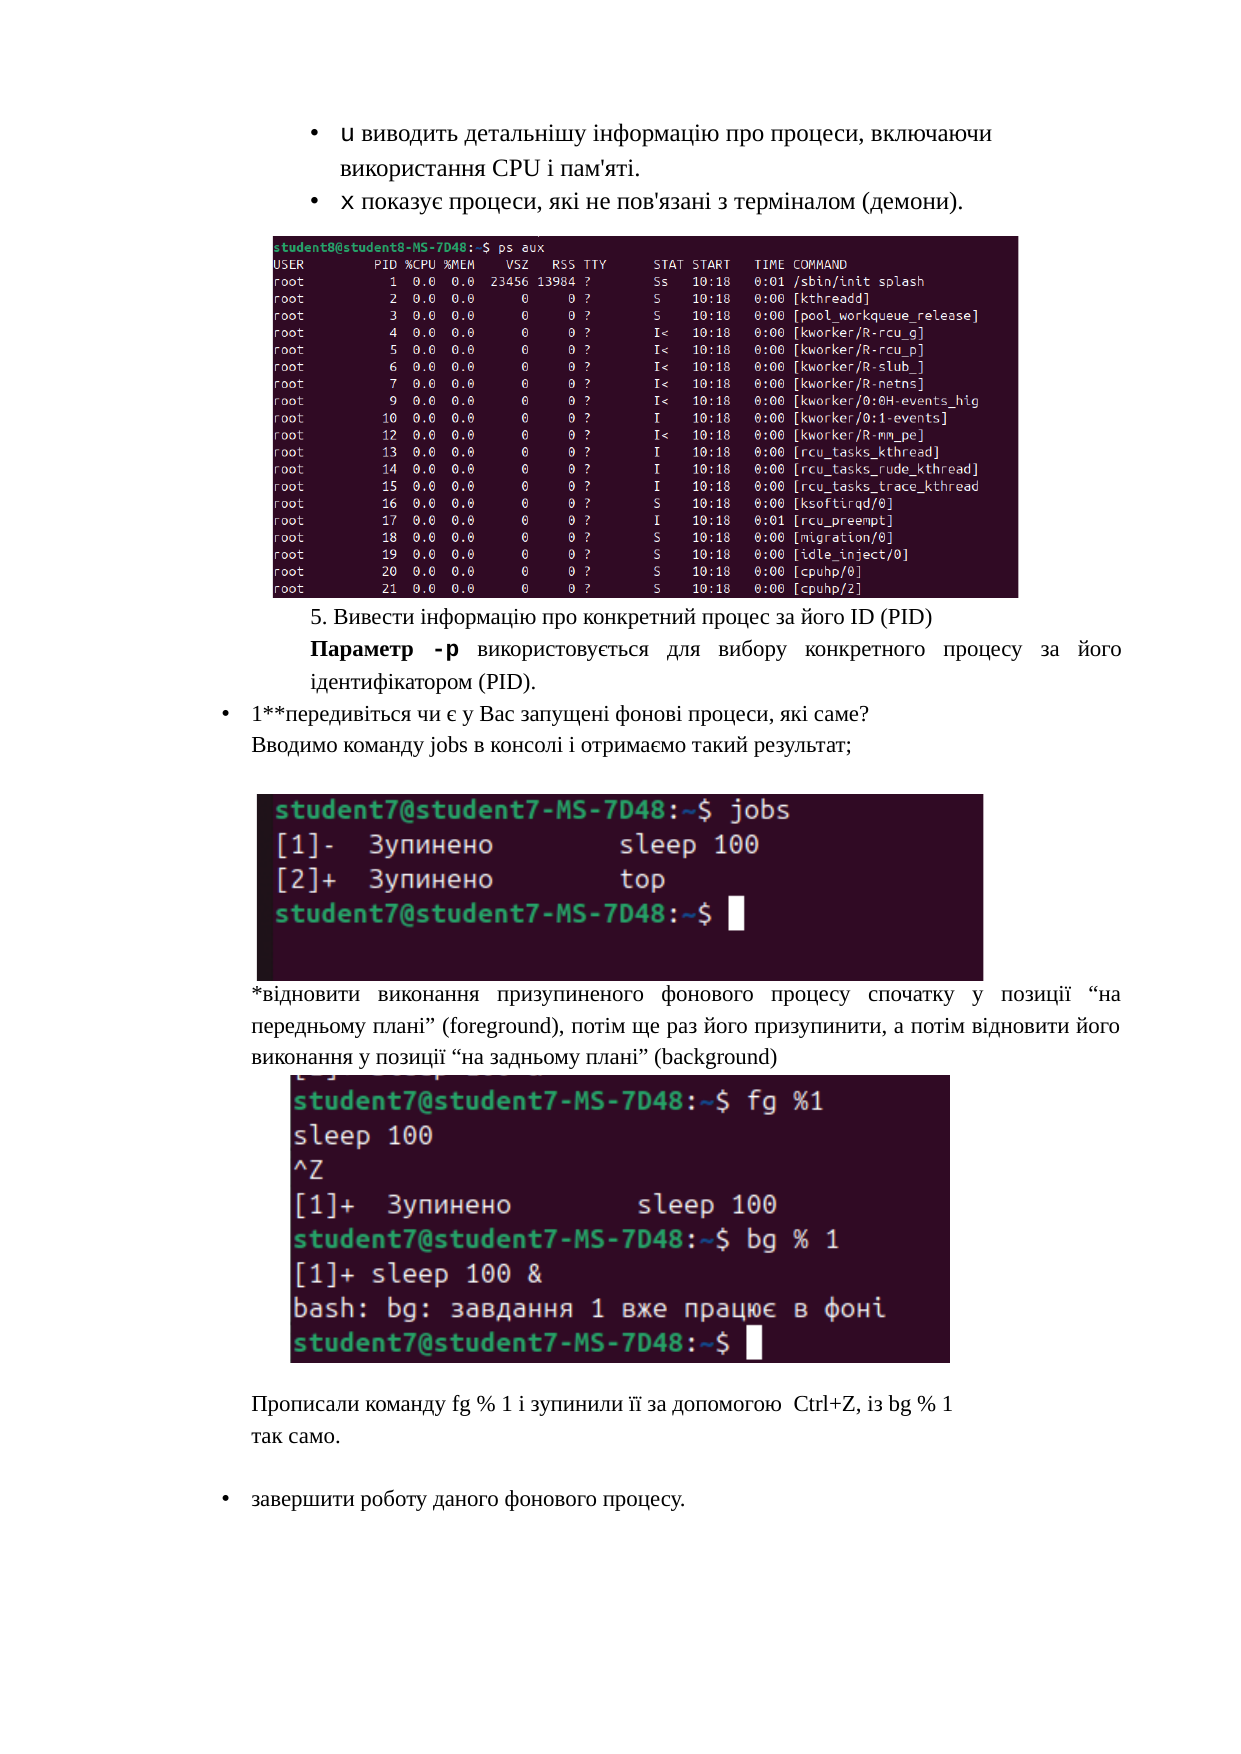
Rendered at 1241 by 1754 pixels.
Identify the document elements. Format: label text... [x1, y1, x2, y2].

picture [290, 1075, 950, 1363]
list Вводимо команду jobs в консолі і отримаємо такий результат; [222, 731, 1122, 757]
list x показує процеси, які не пов'язані з терміналом (демони). [310, 186, 1122, 217]
picture [256, 794, 984, 981]
list *відновити виконання призупиненого фонового процесу спочатку у позиції “на передньому плані” (foreground), потім ще раз його призупинити, а потім відновити його виконання у позиції “на задньому плані” (background) [222, 921, 1122, 1070]
list 5. Вивести інформацію про конкретний процес за його ID (PID) [281, 598, 1122, 629]
list так само. [222, 1422, 1122, 1448]
list Прописали команду fg % 1 і зупинили її за допомогою Ctrl+Z, із bg % 1 [222, 1391, 1122, 1417]
list 1**передивіться чи є у Вас запущені фонові процеси, які саме? [222, 699, 1122, 726]
picture [272, 236, 1019, 598]
list Параметр -p використовується для вибору конкретного процесу за його ідентифікатором (PID). [281, 634, 1122, 694]
list u виводить детальнішу інформацію про процеси, включаючи використання CPU і пам'яті. [310, 118, 1122, 182]
list завершити роботу даного фонового процесу. [222, 1485, 1122, 1512]
